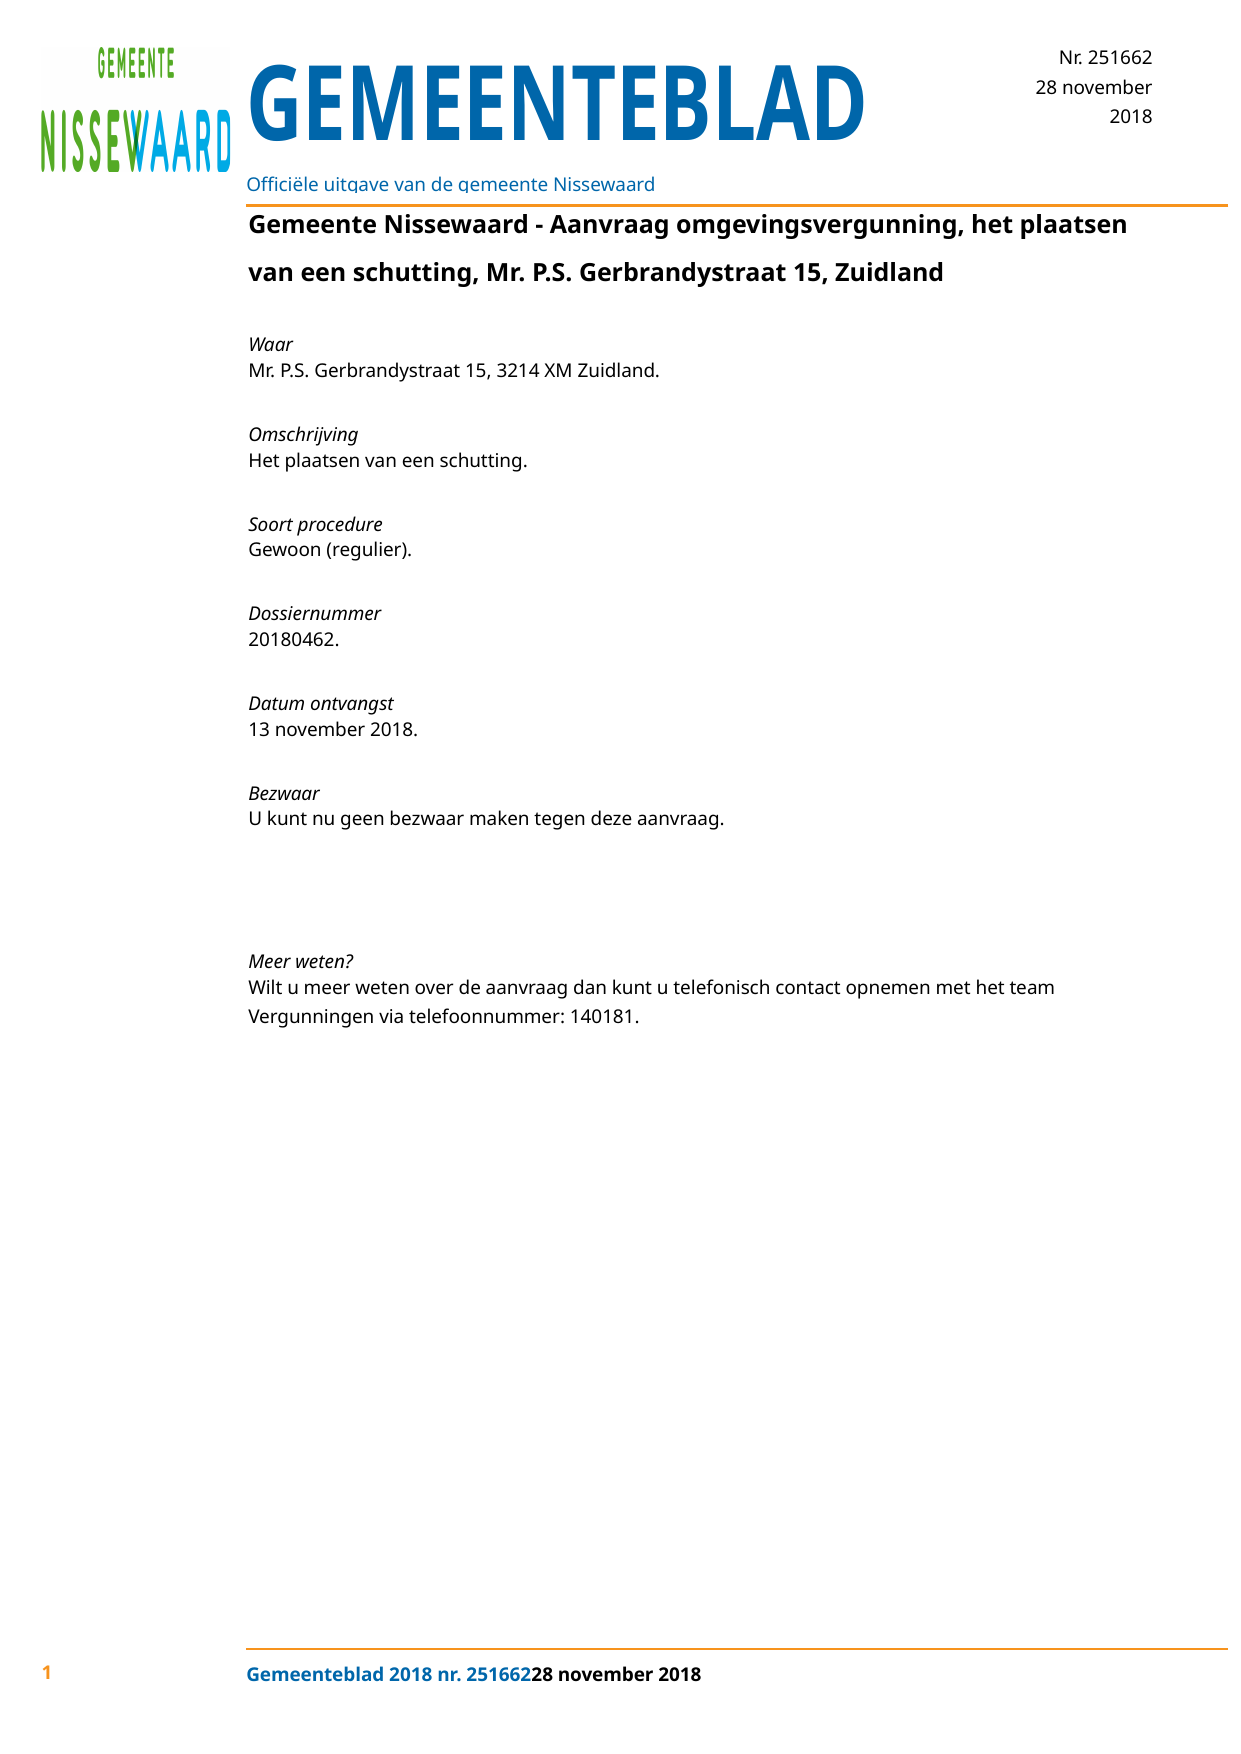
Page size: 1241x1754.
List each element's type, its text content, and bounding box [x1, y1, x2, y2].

text Soort procedure [248, 511, 1152, 537]
picture [222, 122, 227, 160]
text Bezwaar [248, 780, 1152, 806]
text Gemeente Nissewaard - Aanvraag omgevingsvergunning, het plaatsen van een schutting, Mr. P.S. Gerbrandystraat 15, Zuidland [248, 207, 1152, 288]
text Datum ontvangst [248, 690, 1152, 716]
text Omschrijving [248, 421, 1152, 447]
text Mr. P.S. Gerbrandystraat 15, 3214 XM Zuidland. [248, 357, 1152, 383]
text Gewoon (regulier). [248, 537, 1152, 562]
text 13 november 2018. [248, 716, 1152, 742]
picture [201, 122, 206, 138]
text 20180462. [248, 626, 1152, 652]
picture [154, 157, 165, 172]
text Het plaatsen van een schutting. [248, 447, 1152, 473]
text Waar [248, 331, 1152, 357]
text Dossiernummer [248, 601, 1152, 626]
text U kunt nu geen bezwaar maken tegen deze aanvraag. [248, 806, 1152, 831]
text Meer weten? [248, 948, 1152, 974]
picture [176, 157, 187, 172]
picture [200, 151, 206, 172]
picture [41, 47, 231, 172]
text Wilt u meer weten over de aanvraag dan kunt u telefonisch contact opnemen met het team Vergunningen via telefoonnummer: 140181. [248, 974, 1152, 1029]
